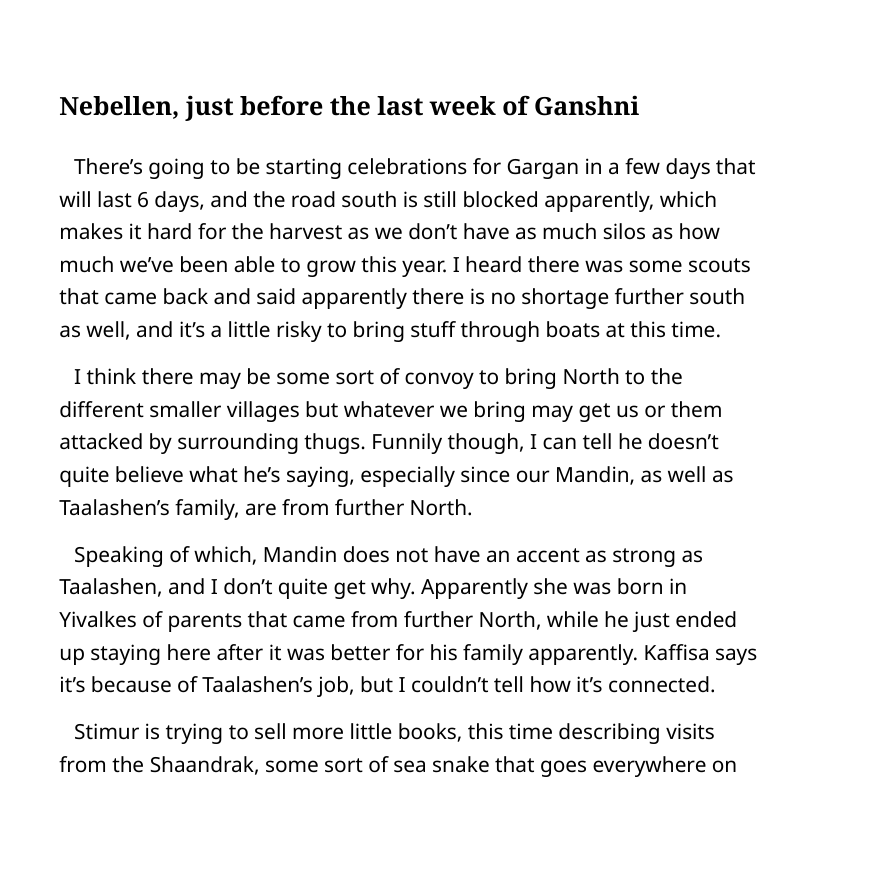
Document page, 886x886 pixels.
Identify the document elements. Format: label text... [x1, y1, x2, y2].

text There’s going to be starting celebrations for Gargan in a few days that will last 6 days, and the road south is still blocked apparently, which makes it hard for the harvest as we don’t have as much silos as how much we’ve been able to grow this year. I heard there was some scouts that came back and said apparently there is no shortage further south as well, and it’s a little risky to bring stuff through boats at this time. [59, 152, 768, 343]
text Stimur is trying to sell more little books, this time describing visits from the Shaandrak, some sort of sea snake that goes everywhere on [59, 717, 768, 778]
text Speaking of which, Mandin does not have an accent as strong as Taalashen, and I don’t quite get why. Apparently she was born in Yivalkes of parents that came from further North, while he just ended up staying here after it was better for his family apparently. Kaffisa says it’s because of Taalashen’s job, but I couldn’t tell how it’s connected. [59, 540, 768, 699]
text I think there may be some sort of convoy to bring North to the different smaller villages but whatever we bring may get us or them attacked by surrounding thugs. Funnily though, I can tell he doesn’t quite believe what he’s saying, especially since our Mandin, as well as Taalashen’s family, are from further North. [59, 362, 768, 521]
subtitle Nebellen, just before the last week of Ganshni [59, 88, 768, 123]
